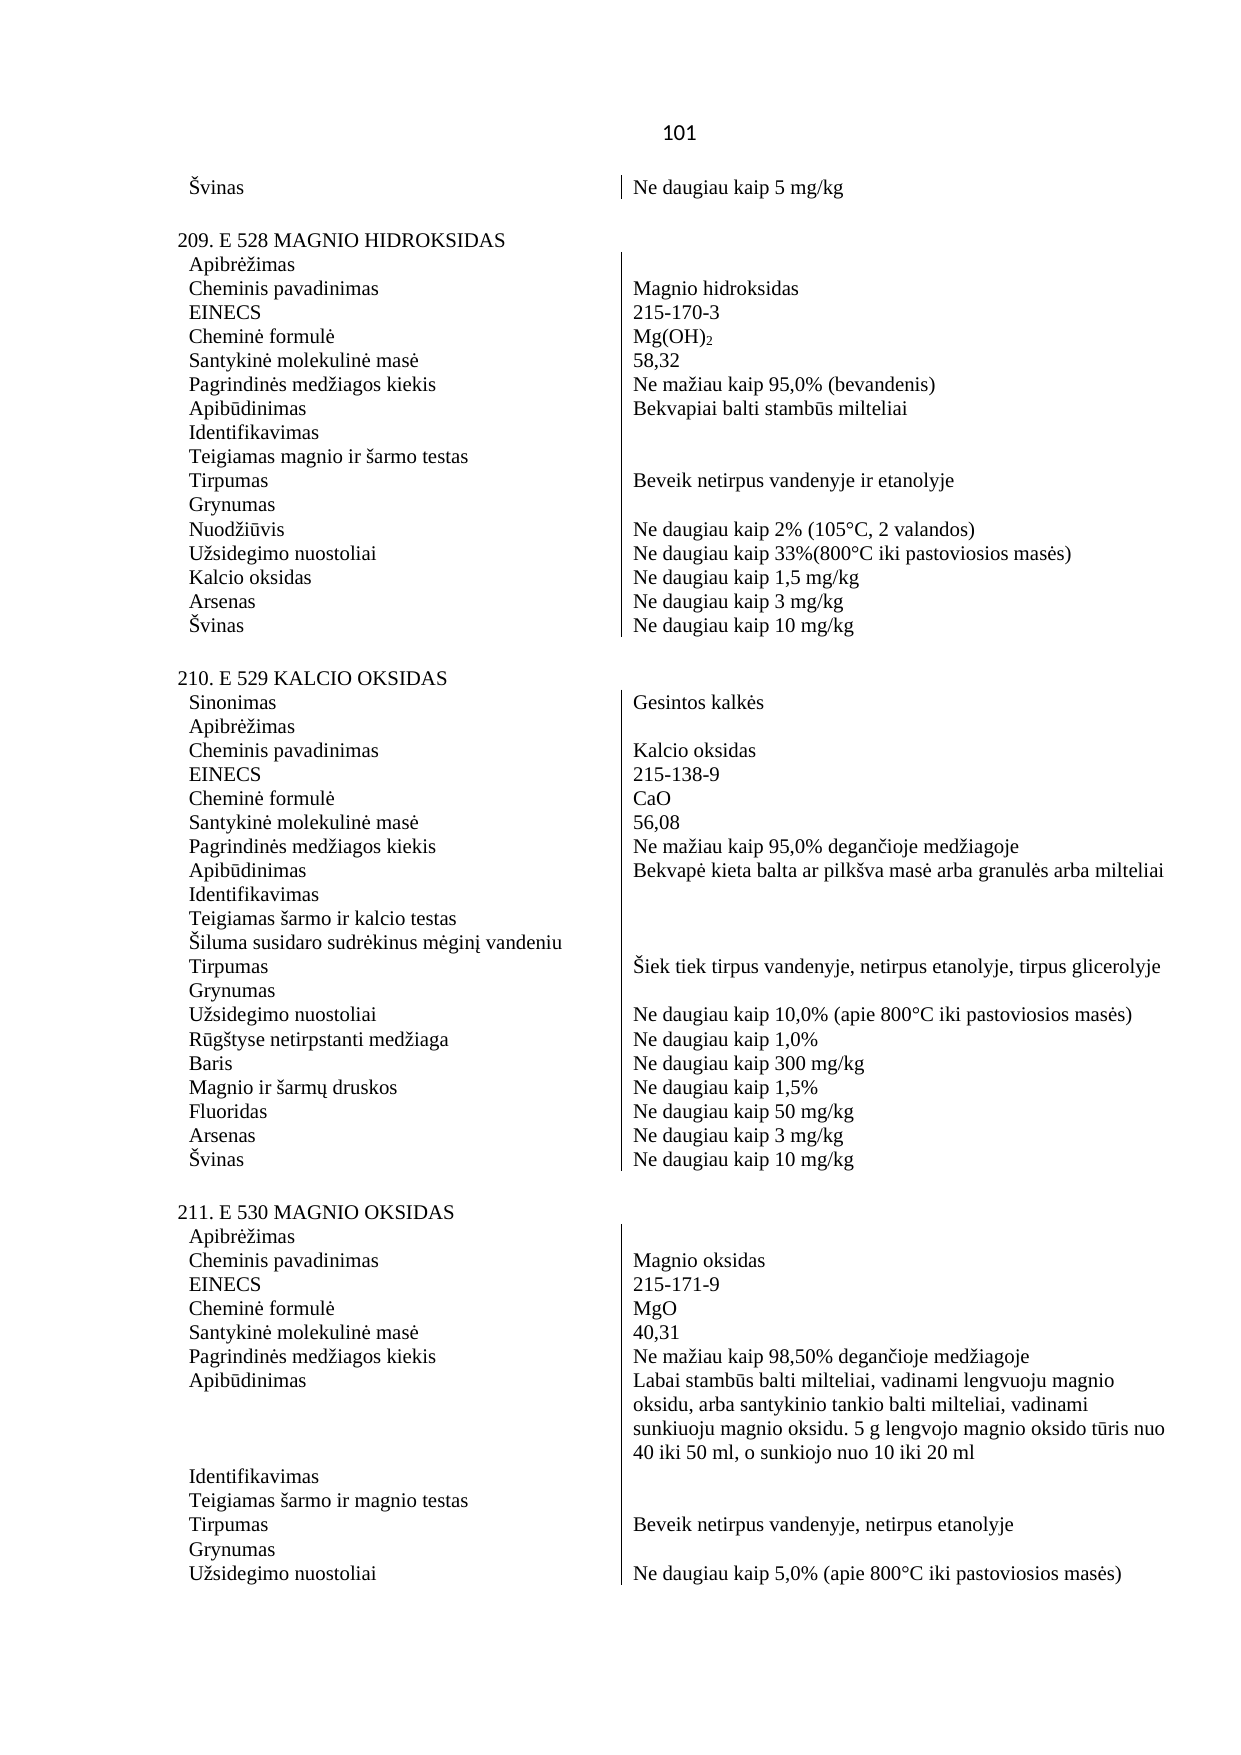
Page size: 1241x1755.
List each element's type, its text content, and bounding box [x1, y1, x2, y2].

table_cell Cheminis pavadinimas [177, 1248, 621, 1272]
table_cell Bekvapiai balti stambūs milteliai [622, 396, 1181, 420]
table_cell 40,31 [622, 1320, 1181, 1344]
table_cell [622, 906, 1181, 930]
table_header [622, 252, 1181, 276]
table_cell Ne daugiau kaip 10 mg/kg [622, 1147, 1181, 1171]
table_cell Ne daugiau kaip 2% (105°C, 2 valandos) [622, 516, 1181, 541]
table_cell Pagrindinės medžiagos kiekis [177, 372, 621, 396]
table_cell Apibūdinimas [177, 396, 621, 420]
table_cell Arsenas [177, 589, 621, 613]
table_cell Pagrindinės medžiagos kiekis [177, 1344, 621, 1368]
table_cell 56,08 [622, 810, 1181, 834]
table_cell Apibūdinimas [177, 1368, 621, 1464]
table_cell Teigiamas magnio ir šarmo testas [177, 444, 621, 468]
table_cell Identifikavimas [177, 420, 621, 444]
table_cell MgO [622, 1296, 1181, 1320]
table_header Apibrėžimas [177, 252, 621, 276]
table_cell Santykinė molekulinė masė [177, 348, 621, 372]
table_cell Arsenas [177, 1123, 621, 1147]
table_cell [622, 493, 1181, 516]
table_cell [622, 1464, 1181, 1488]
table_cell Beveik netirpus vandenyje ir etanolyje [622, 468, 1181, 492]
table_cell [622, 444, 1181, 468]
table_cell Šiluma susidaro sudrėkinus mėginį vandeniu [177, 930, 621, 954]
table_cell [622, 1488, 1181, 1512]
table_header Gesintos kalkės [622, 690, 1181, 714]
table_cell Bekvapė kieta balta ar pilkšva masė arba granulės arba milteliai [622, 858, 1181, 882]
table_cell Nuodžiūvis [177, 516, 621, 541]
table_cell Ne daugiau kaip 10,0% (apie 800°C iki pastoviosios masės) [622, 1003, 1181, 1026]
table_cell Fluoridas [177, 1099, 621, 1123]
table_cell 215-171-9 [622, 1272, 1181, 1296]
table_cell Cheminis pavadinimas [177, 738, 621, 762]
table_cell Cheminis pavadinimas [177, 276, 621, 300]
table_cell Kalcio oksidas [622, 738, 1181, 762]
table_cell Ne daugiau kaip 50 mg/kg [622, 1099, 1181, 1123]
table_cell Identifikavimas [177, 882, 621, 906]
table_cell [622, 930, 1181, 954]
table_cell Apibrėžimas [177, 714, 621, 738]
table_cell Ne mažiau kaip 95,0% (bevandenis) [622, 372, 1181, 396]
table_cell 58,32 [622, 348, 1181, 372]
table_cell Rūgštyse netirpstanti medžiaga [177, 1026, 621, 1051]
table_cell [622, 420, 1181, 444]
table_cell Identifikavimas [177, 1464, 621, 1488]
table_cell Kalcio oksidas [177, 565, 621, 589]
table_cell Cheminė formulė [177, 324, 621, 348]
table_cell Magnio ir šarmų druskos [177, 1075, 621, 1099]
table_cell Švinas [177, 1147, 621, 1171]
table_cell Tirpumas [177, 1513, 621, 1536]
table_cell EINECS [177, 1272, 621, 1296]
table_cell Ne daugiau kaip 5 mg/kg [622, 175, 1181, 199]
table_cell 215-170-3 [622, 300, 1181, 324]
table_cell Užsidegimo nuostoliai [177, 1561, 621, 1584]
table_header [622, 1224, 1181, 1248]
table_cell EINECS [177, 300, 621, 324]
table_cell EINECS [177, 762, 621, 786]
table_cell Teigiamas šarmo ir magnio testas [177, 1488, 621, 1512]
table_cell Magnio oksidas [622, 1248, 1181, 1272]
table_cell Teigiamas šarmo ir kalcio testas [177, 906, 621, 930]
table_cell Ne daugiau kaip 33%(800°C iki pastoviosios masės) [622, 541, 1181, 564]
table_cell Ne daugiau kaip 3 mg/kg [622, 1123, 1181, 1147]
table_cell Beveik netirpus vandenyje, netirpus etanolyje [622, 1513, 1181, 1536]
table_header Apibrėžimas [177, 1224, 621, 1248]
table_cell Santykinė molekulinė masė [177, 1320, 621, 1344]
table_cell Ne daugiau kaip 1,5 mg/kg [622, 565, 1181, 589]
table_cell Magnio hidroksidas [622, 276, 1181, 300]
table_cell [622, 978, 1181, 1002]
table_cell Labai stambūs balti milteliai, vadinami lengvuoju magnio oksidu, arba santykinio tankio balti milteliai, vadinami sunkiuoju magnio oksidu. 5 g lengvojo magnio oksido tūris nuo 40 iki 50 ml, o sunkiojo nuo 10 iki 20 ml [622, 1368, 1181, 1464]
table_cell Ne daugiau kaip 5,0% (apie 800°C iki pastoviosios masės) [622, 1561, 1181, 1584]
table_cell [622, 714, 1181, 738]
table_cell Šiek tiek tirpus vandenyje, netirpus etanolyje, tirpus glicerolyje [622, 954, 1181, 978]
table_cell Ne daugiau kaip 1,0% [622, 1026, 1181, 1051]
table_cell 215-138-9 [622, 762, 1181, 786]
text 209. E 528 MAGNIO HIDROKSIDAS [177, 228, 1181, 252]
table_cell Grynumas [177, 978, 621, 1002]
text 210. E 529 KALCIO OKSIDAS [177, 666, 1181, 689]
table_cell Švinas [177, 175, 621, 199]
table_cell CaO [622, 786, 1181, 810]
table_cell Cheminė formulė [177, 1296, 621, 1320]
table_cell [622, 1536, 1181, 1561]
table_cell Pagrindinės medžiagos kiekis [177, 834, 621, 858]
table_cell Švinas [177, 613, 621, 637]
table_cell Tirpumas [177, 468, 621, 492]
table_cell Ne mažiau kaip 98,50% degančioje medžiagoje [622, 1344, 1181, 1368]
text 211. E 530 MAGNIO OKSIDAS [177, 1199, 1181, 1224]
table_cell Ne daugiau kaip 10 mg/kg [622, 613, 1181, 637]
table_cell Grynumas [177, 493, 621, 516]
table_cell Grynumas [177, 1536, 621, 1561]
table_cell Mg(OH)2 [622, 324, 1181, 348]
table_cell Tirpumas [177, 954, 621, 978]
table_cell Ne mažiau kaip 95,0% degančioje medžiagoje [622, 834, 1181, 858]
table_cell Ne daugiau kaip 1,5% [622, 1075, 1181, 1099]
table_cell Apibūdinimas [177, 858, 621, 882]
table_cell [622, 882, 1181, 906]
table_cell Ne daugiau kaip 3 mg/kg [622, 589, 1181, 613]
table_cell Baris [177, 1051, 621, 1074]
table_cell Užsidegimo nuostoliai [177, 541, 621, 564]
table_header Sinonimas [177, 690, 621, 714]
table_cell Ne daugiau kaip 300 mg/kg [622, 1051, 1181, 1074]
table_cell Santykinė molekulinė masė [177, 810, 621, 834]
table_cell Cheminė formulė [177, 786, 621, 810]
table_cell Užsidegimo nuostoliai [177, 1003, 621, 1026]
